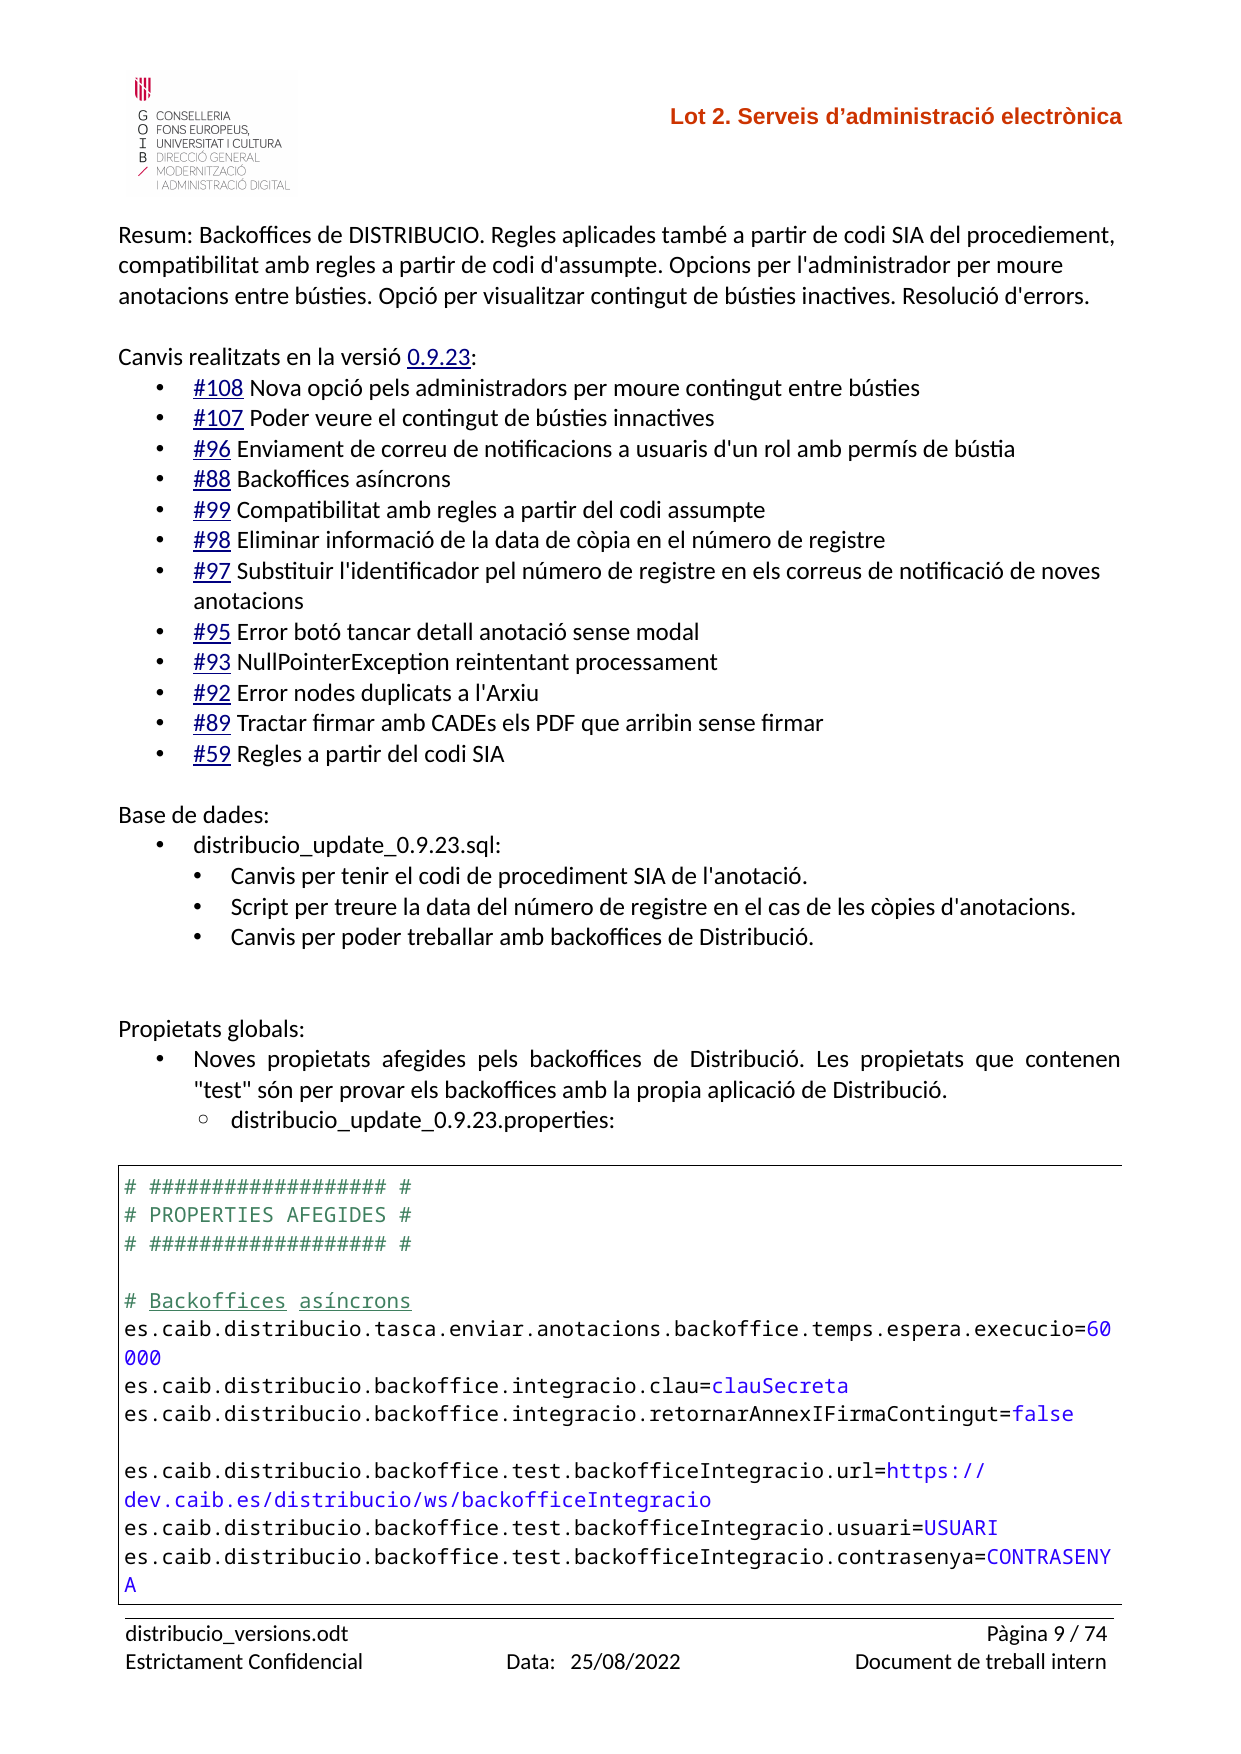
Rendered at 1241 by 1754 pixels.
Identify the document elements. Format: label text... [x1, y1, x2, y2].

picture [126, 70, 299, 197]
list distribucio_update_0.9.23.sql: [156, 829, 1122, 860]
list #88 Backoffices asíncrons [156, 463, 1122, 494]
table_header # ################### # # PROPERTIES AFEGIDES # # ################### # # Backoffices asíncrons es.caib.distribucio.tasca.enviar.anotacions.backoffice.temps.espera.execucio=60000 es.caib.distribucio.backoffice.integracio.clau=clauSecreta es.caib.distribucio.backoffice.integracio.retornarAnnexIFirmaContingut=false es.caib.distribucio.backoffice.test.backofficeIntegracio.url=https://dev.caib.es/distribucio/ws/backofficeIntegracio es.caib.distribucio.backoffice.test.backofficeIntegracio.usuari=USUARI es.caib.distribucio.backoffice.test.backofficeIntegracio.contrasenya=CONTRASENYA [119, 1166, 1122, 1604]
text Canvis realitzats en la versió 0.9.23: [118, 341, 1122, 372]
list #108 Nova opció pels administradors per moure contingut entre bústies [156, 372, 1122, 402]
list #89 Tractar firmar amb CADEs els PDF que arribin sense firmar [156, 707, 1122, 738]
list #98 Eliminar informació de la data de còpia en el número de registre [156, 524, 1122, 555]
text Base de dades: [118, 799, 1122, 829]
list Noves propietats afegides pels backoffices de Distribució. Les propietats que contenen "test" són per provar els backoffices amb la propia aplicació de Distribució. [156, 1043, 1122, 1104]
list #92 Error nodes duplicats a l'Arxiu [156, 677, 1122, 707]
list #59 Regles a partir del codi SIA [156, 738, 1122, 768]
list Script per treure la data del número de registre en el cas de les còpies d'anotacions. [193, 891, 1122, 921]
list #99 Compatibilitat amb regles a partir del codi assumpte [156, 494, 1122, 524]
text Resum: Backoffices de DISTRIBUCIO. Regles aplicades també a partir de codi SIA del procediement, compatibilitat amb regles a partir de codi d'assumpte. Opcions per l'administrador per moure anotacions entre bústies. Opció per visualitzar contingut de bústies inactives. Resolució d'errors. [118, 219, 1122, 311]
text Propietats globals: [118, 1013, 1122, 1043]
list #107 Poder veure el contingut de bústies innactives [156, 402, 1122, 433]
list Canvis per poder treballar amb backoffices de Distribució. [193, 921, 1122, 952]
list Canvis per tenir el codi de procediment SIA de l'anotació. [193, 860, 1122, 891]
list #97 Substituir l'identificador pel número de registre en els correus de notificació de noves anotacions [156, 555, 1122, 616]
list distribucio_update_0.9.23.properties: [193, 1104, 1122, 1135]
list #96 Enviament de correu de notificacions a usuaris d'un rol amb permís de bústia [156, 433, 1122, 463]
list #95 Error botó tancar detall anotació sense modal [156, 616, 1122, 646]
list #93 NullPointerException reintentant processament [156, 646, 1122, 677]
